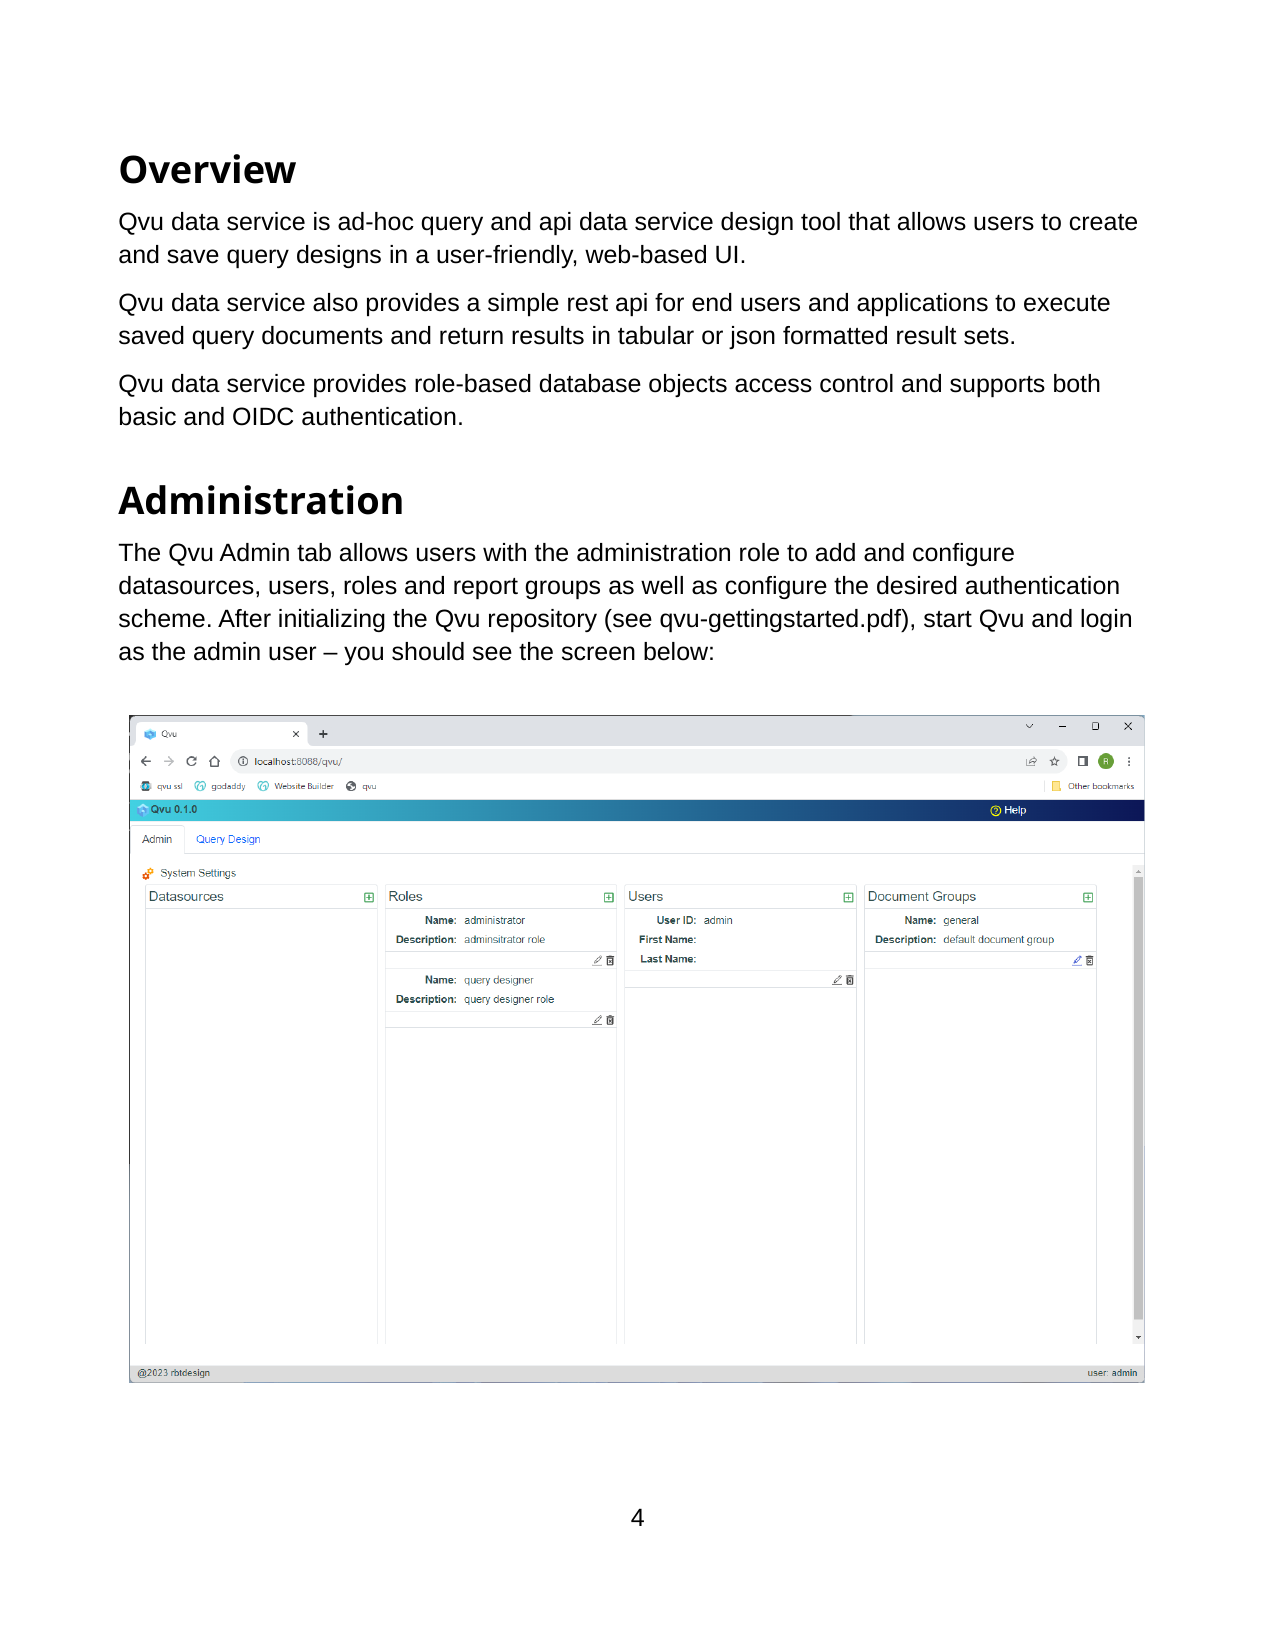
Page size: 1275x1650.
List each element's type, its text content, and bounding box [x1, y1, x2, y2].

picture [129, 715, 1145, 1383]
subtitle Overview [118, 143, 1157, 195]
text Qvu data service also provides a simple rest api for end users and applications to execute saved query documents and return results in tabular or json formatted result sets. [118, 288, 1157, 350]
text Qvu data service provides role-based database objects access control and supports both basic and OIDC authentication. [118, 368, 1157, 430]
text The Qvu Admin tab allows users with the administration role to add and configure datasources, users, roles and report groups as well as configure the desired authentication scheme. After initializing the Qvu repository (see qvu-gettingstarted.pdf), start Qvu and login as the admin user – you should see the screen below: [118, 538, 1157, 666]
subtitle Administration [118, 474, 1157, 526]
text Qvu data service is ad-hoc query and api data service design tool that allows users to create and save query designs in a user-friendly, web-based UI. [118, 207, 1157, 269]
